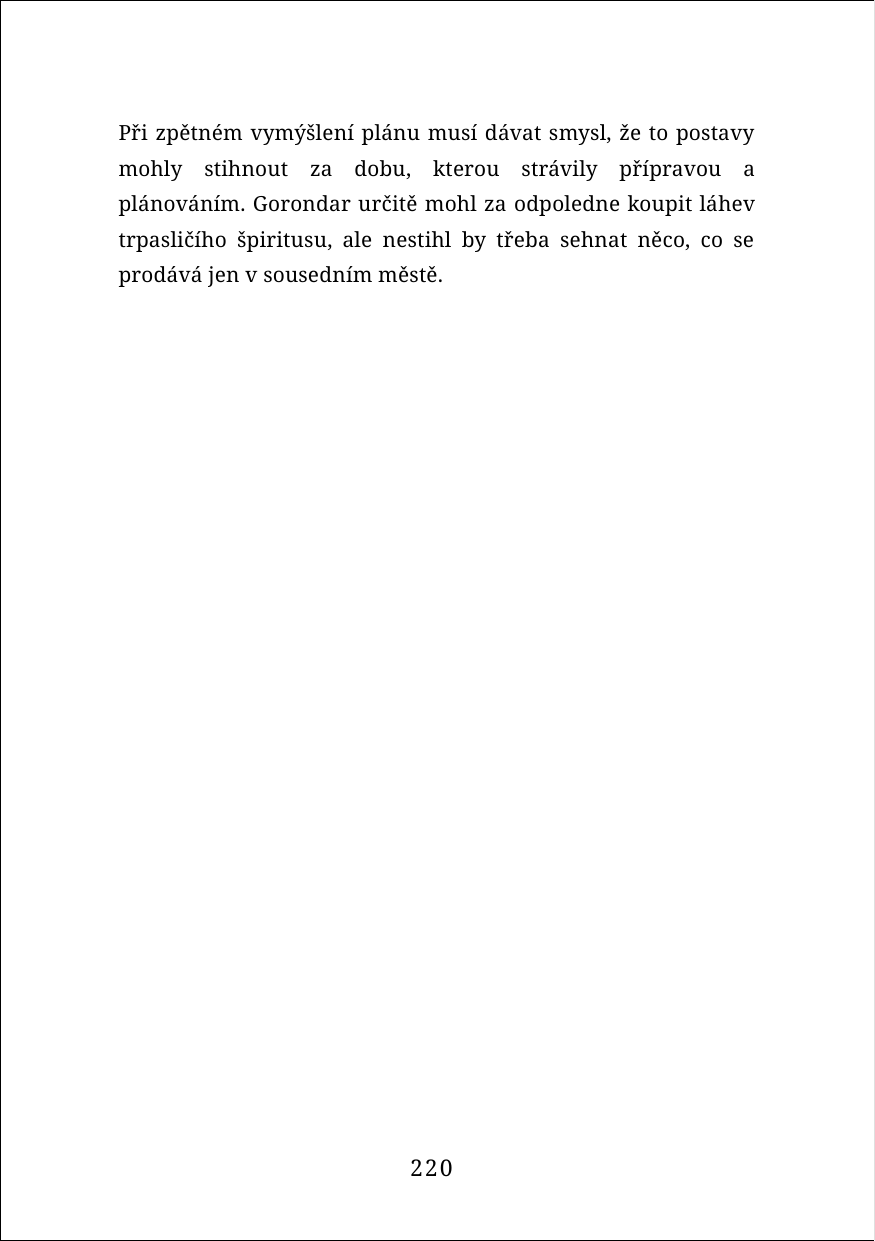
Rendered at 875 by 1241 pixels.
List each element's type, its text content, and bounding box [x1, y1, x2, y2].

text Při zpětném vymýšlení plánu musí dávat smysl, že to postavy mohly stihnout za dobu, kterou strávily přípravou a plánováním. Gorondar určitě mohl za odpoledne koupit láhev trpasličího špiritusu, ale nestihl by třeba sehnat něco, co se prodává jen v sousedním městě. [118, 118, 756, 289]
